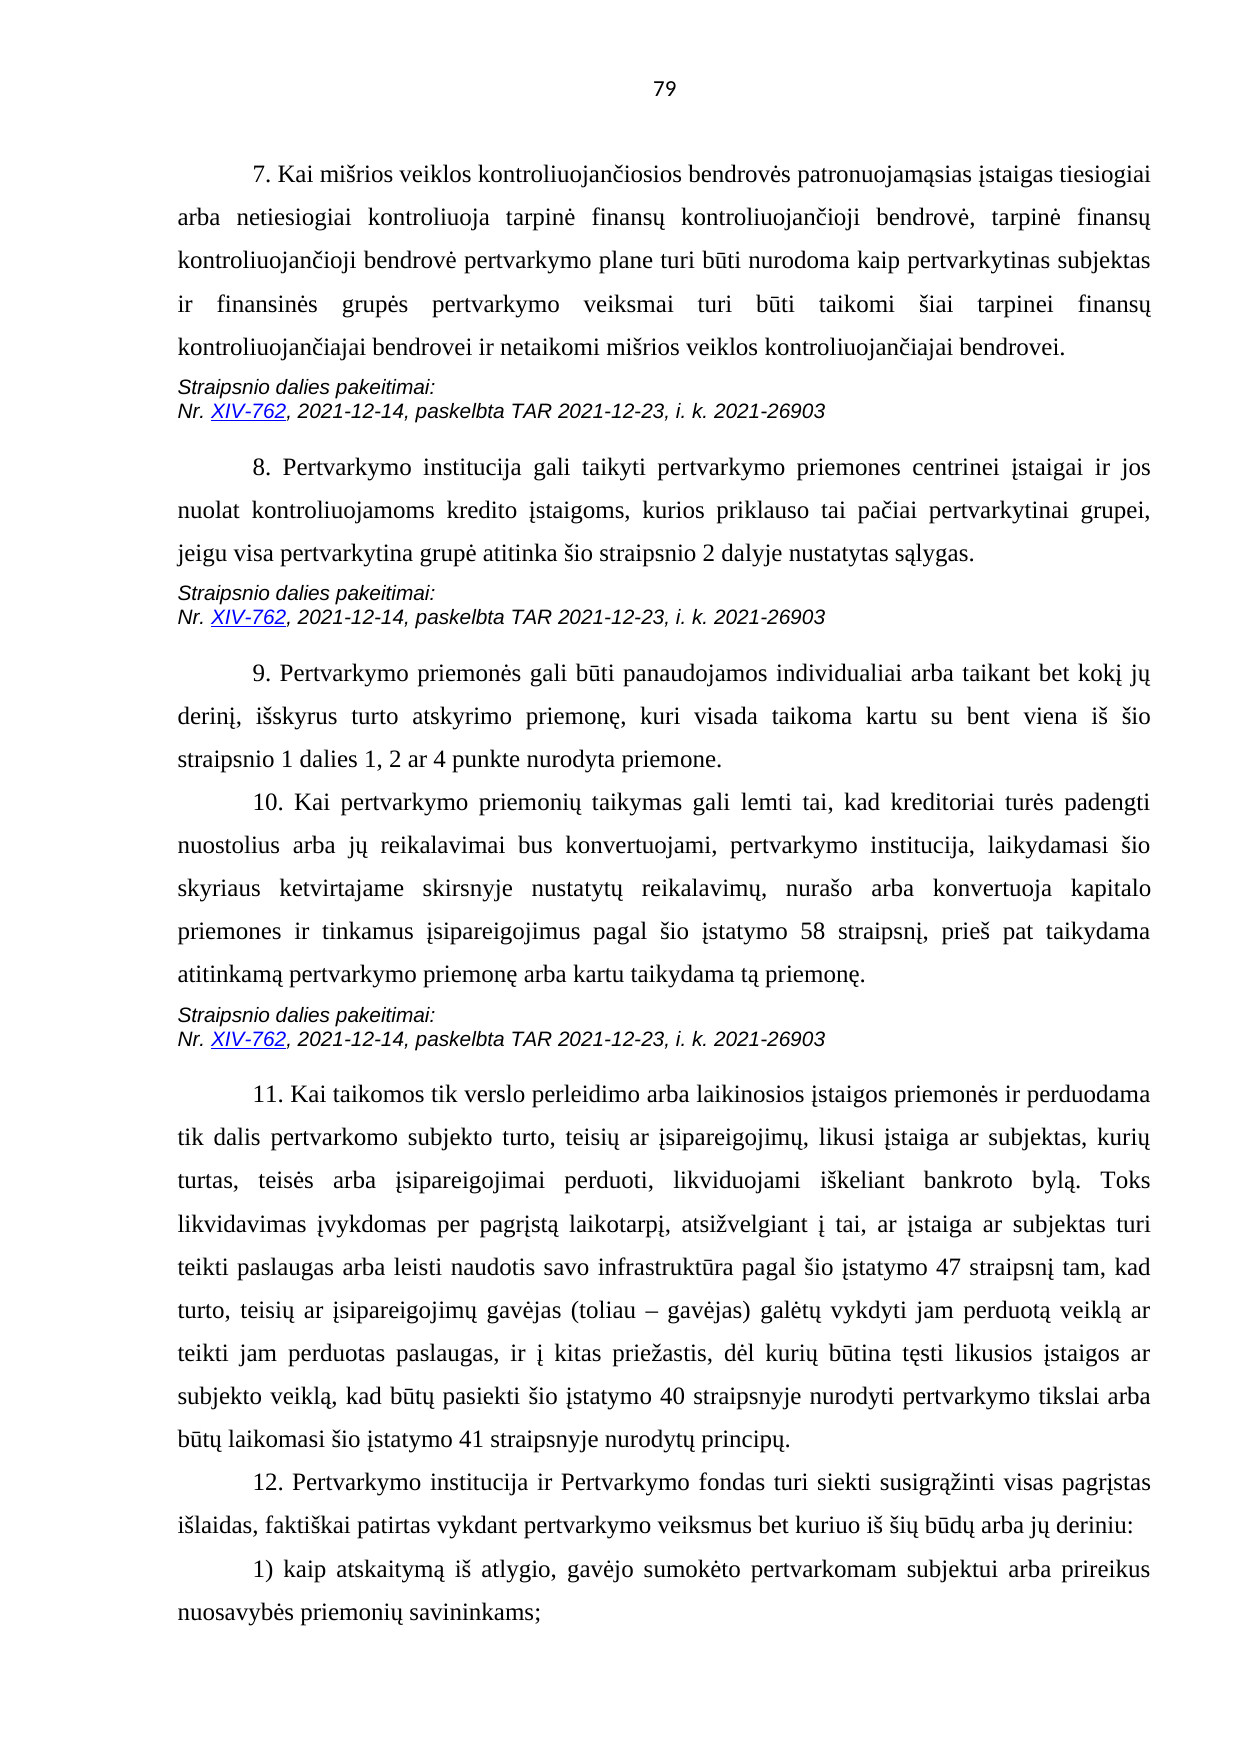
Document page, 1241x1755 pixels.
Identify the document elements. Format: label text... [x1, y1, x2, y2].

text 10. Kai pertvarkymo priemonių taikymas gali lemti tai, kad kreditoriai turės padengti nuostolius arba jų reikalavimai bus konvertuojami, pertvarkymo institucija, laikydamasi šio skyriaus ketvirtajame skirsnyje nustatytų reikalavimų, nurašo arba konvertuoja kapitalo priemones ir tinkamus įsipareigojimus pagal šio įstatymo 58 straipsnį, prieš pat taikydama atitinkamą pertvarkymo priemonę arba kartu taikydama tą priemonę. [177, 787, 1152, 988]
text 11. Kai taikomos tik verslo perleidimo arba laikinosios įstaigos priemonės ir perduodama tik dalis pertvarkomo subjekto turto, teisių ar įsipareigojimų, likusi įstaiga ar subjektas, kurių turtas, teisės arba įsipareigojimai perduoti, likviduojami iškeliant bankroto bylą. Toks likvidavimas įvykdomas per pagrįstą laikotarpį, atsižvelgiant į tai, ar įstaiga ar subjektas turi teikti paslaugas arba leisti naudotis savo infrastruktūra pagal šio įstatymo 47 straipsnį tam, kad turto, teisių ar įsipareigojimų gavėjas (toliau – gavėjas) galėtų vykdyti jam perduotą veiklą ar teikti jam perduotas paslaugas, ir į kitas priežastis, dėl kurių būtina tęsti likusios įstaigos ar subjekto veiklą, kad būtų pasiekti šio įstatymo 40 straipsnyje nurodyti pertvarkymo tikslai arba būtų laikomasi šio įstatymo 41 straipsnyje nurodytų principų. [177, 1079, 1152, 1453]
text 12. Pertvarkymo institucija ir Pertvarkymo fondas turi siekti susigrąžinti visas pagrįstas išlaidas, faktiškai patirtas vykdant pertvarkymo veiksmus bet kuriuo iš šių būdų arba jų deriniu: [177, 1467, 1152, 1539]
text 8. Pertvarkymo institucija gali taikyti pertvarkymo priemones centrinei įstaigai ir jos nuolat kontroliuojamoms kredito įstaigoms, kurios priklauso tai pačiai pertvarkytinai grupei, jeigu visa pertvarkytina grupė atitinka šio straipsnio 2 dalyje nustatytas sąlygas. [177, 452, 1152, 567]
text 7. Kai mišrios veiklos kontroliuojančiosios bendrovės patronuojamąsias įstaigas tiesiogiai arba netiesiogiai kontroliuoja tarpinė finansų kontroliuojančioji bendrovė, tarpinė finansų kontroliuojančioji bendrovė pertvarkymo plane turi būti nurodoma kaip pertvarkytinas subjektas ir finansinės grupės pertvarkymo veiksmai turi būti taikomi šiai tarpinei finansų kontroliuojančiajai bendrovei ir netaikomi mišrios veiklos kontroliuojančiajai bendrovei. [177, 159, 1152, 361]
text Straipsnio dalies pakeitimai: [177, 581, 1152, 605]
text 1) kaip atskaitymą iš atlygio, gavėjo sumokėto pertvarkomam subjektui arba prireikus nuosavybės priemonių savininkams; [177, 1554, 1152, 1626]
text Straipsnio dalies pakeitimai: [177, 375, 1152, 399]
text 9. Pertvarkymo priemonės gali būti panaudojamos individualiai arba taikant bet kokį jų derinį, išskyrus turto atskyrimo priemonę, kuri visada taikoma kartu su bent viena iš šio straipsnio 1 dalies 1, 2 ar 4 punkte nurodyta priemone. [177, 658, 1152, 773]
text Nr. XIV-762, 2021-12-14, paskelbta TAR 2021-12-23, i. k. 2021-26903 [177, 605, 1152, 629]
text Nr. XIV-762, 2021-12-14, paskelbta TAR 2021-12-23, i. k. 2021-26903 [177, 399, 1152, 423]
text Nr. XIV-762, 2021-12-14, paskelbta TAR 2021-12-23, i. k. 2021-26903 [177, 1027, 1152, 1051]
text Straipsnio dalies pakeitimai: [177, 1003, 1152, 1027]
